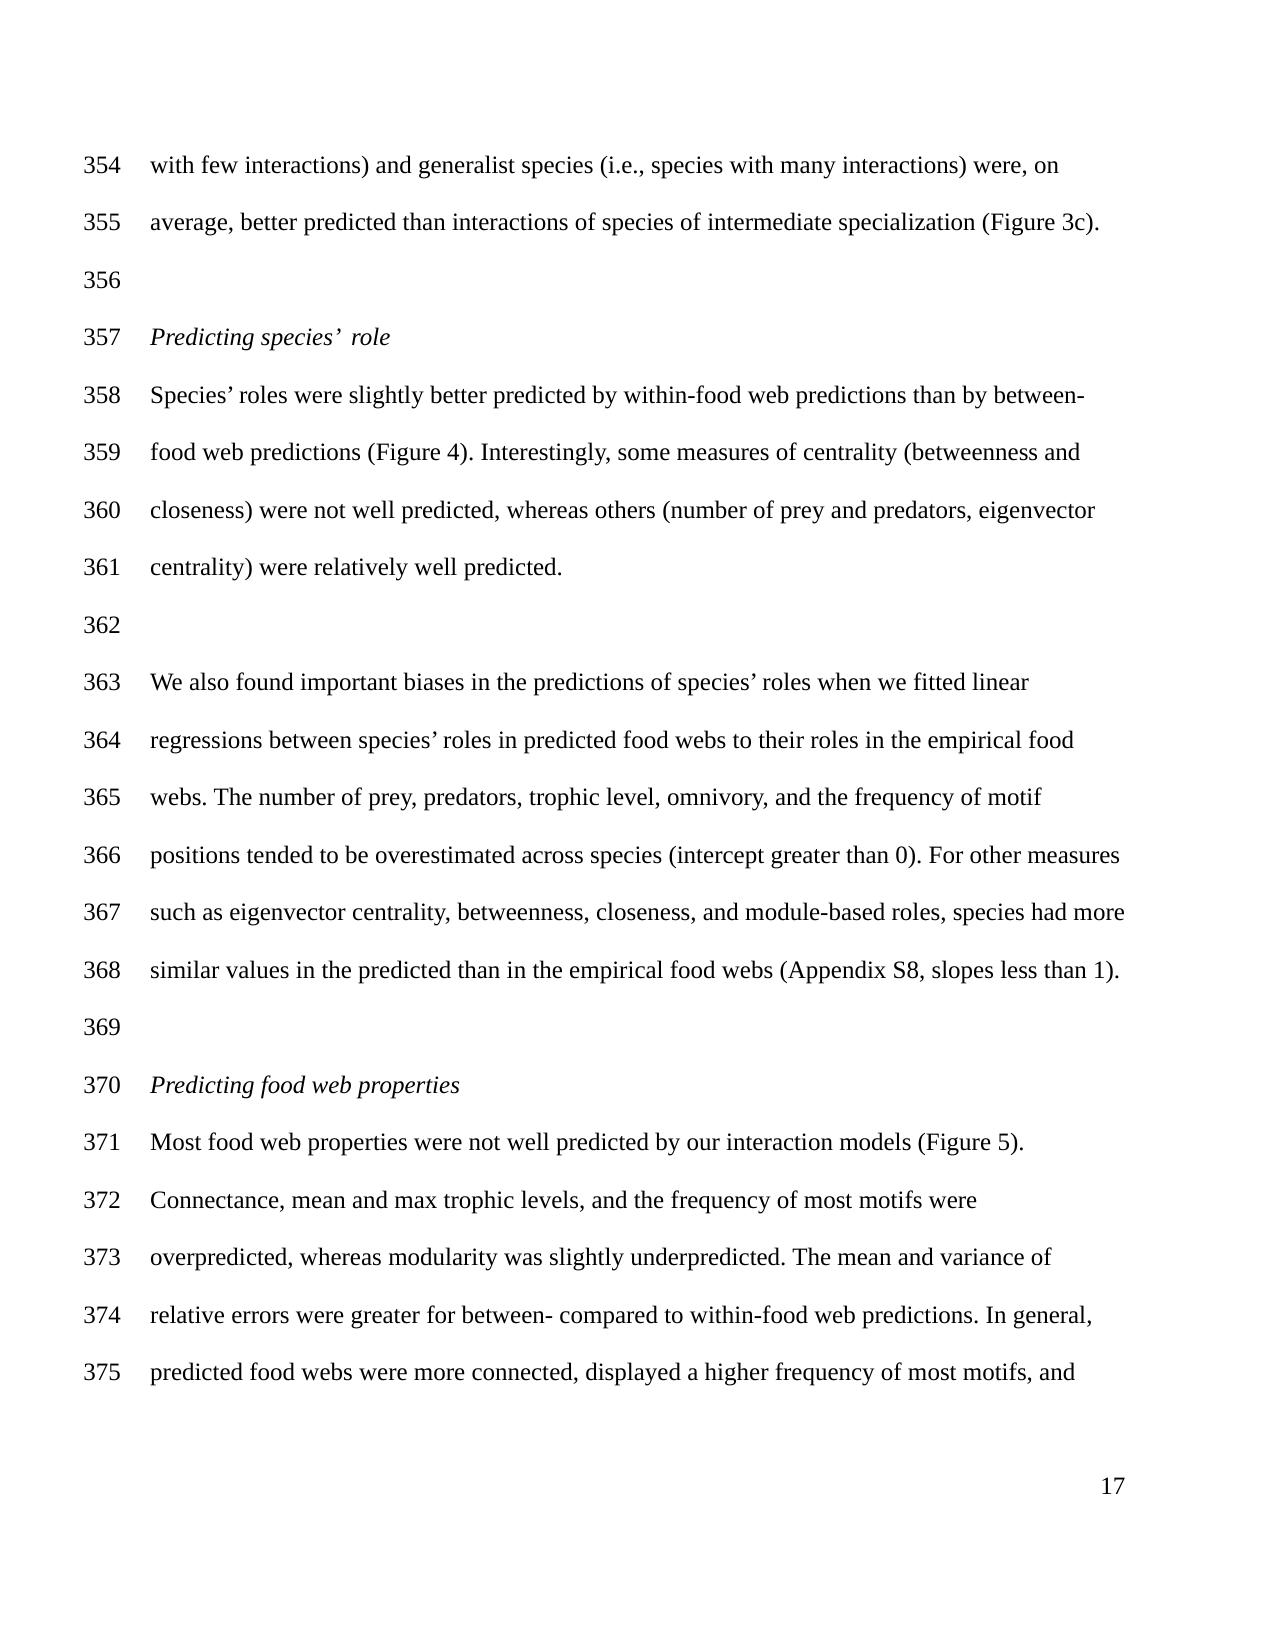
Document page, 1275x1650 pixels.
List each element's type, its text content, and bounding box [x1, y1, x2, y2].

text We also found important biases in the predictions of species’ roles when we fitted linear regressions between species’ roles in predicted food webs to their roles in the empirical food webs. The number of prey, predators, trophic level, omnivory, and the frequency of motif positions tended to be overestimated across species (intercept greater than 0). For other measures such as eigenvector centrality, betweenness, closeness, and module-based roles, species had more similar values in the predicted than in the empirical food webs (Appendix S8, slopes less than 1). [150, 667, 1125, 984]
text with few interactions) and generalist species (i.e., species with many interactions) were, on average, better predicted than interactions of species of intermediate specialization (Figure 3c). [150, 150, 1125, 236]
text Species’ roles were slightly better predicted by within-food web predictions than by between-food web predictions (Figure 4). Interestingly, some measures of centrality (betweenness and closeness) were not well predicted, whereas others (number of prey and predators, eigenvector centrality) were relatively well predicted. [150, 380, 1125, 581]
text Most food web properties were not well predicted by our interaction models (Figure 5). Connectance, mean and max trophic levels, and the frequency of most motifs were overpredicted, whereas modularity was slightly underpredicted. The mean and variance of relative errors were greater for between- compared to within-food web predictions. In general, predicted food webs were more connected, displayed a higher frequency of most motifs, and [150, 1127, 1125, 1386]
text Predicting species’ role [150, 322, 1125, 351]
text Predicting food web properties [150, 1070, 1125, 1099]
